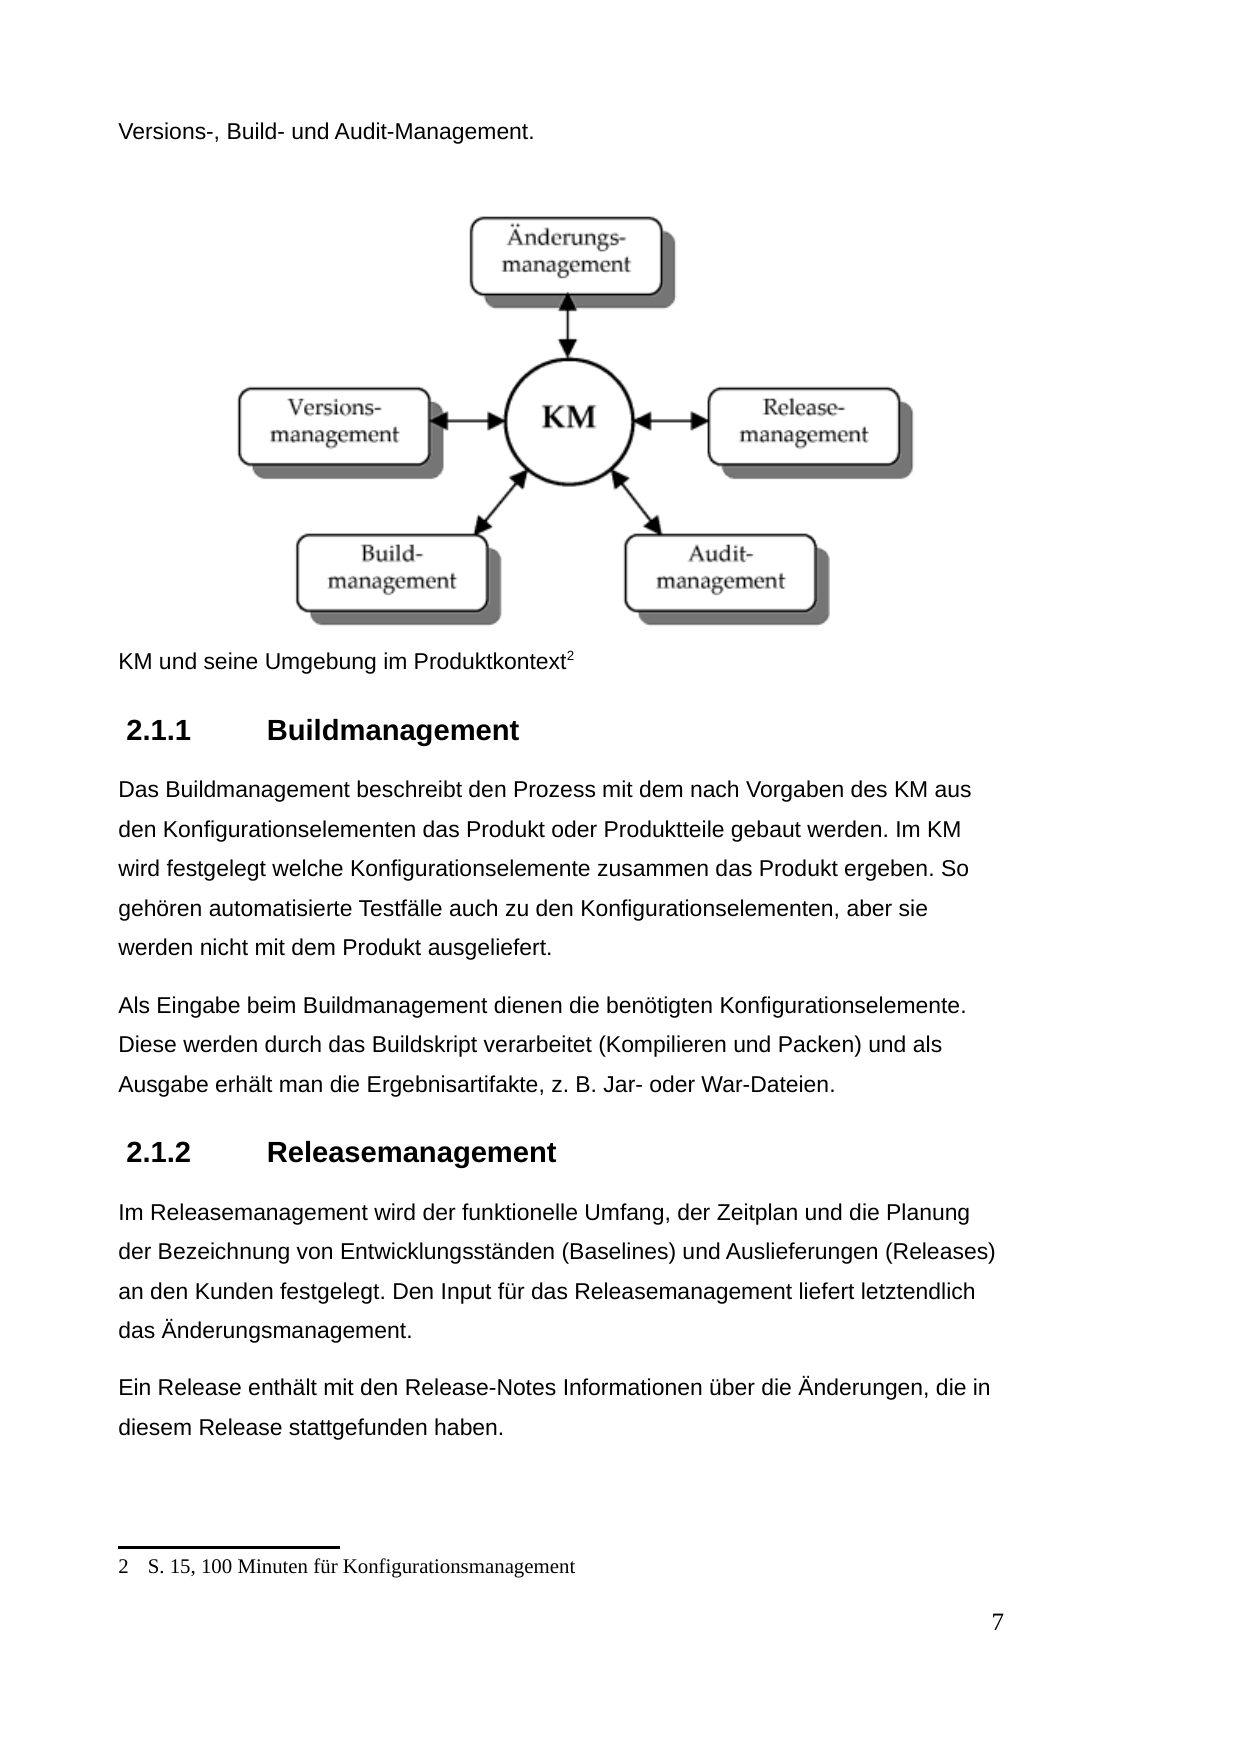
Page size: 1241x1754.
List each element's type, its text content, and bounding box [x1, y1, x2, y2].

text Versions-, Build- und Audit-Management. [118, 118, 1004, 144]
text Im Releasemanagement wird der funktionelle Umfang, der Zeitplan und die Planung der Bezeichnung von Entwicklungsständen (Baselines) und Auslieferungen (Releases) an den Kunden festgelegt. Den Input für das Releasemanagement liefert letztendlich das Änderungsmanagement. [118, 1199, 1004, 1343]
text Das Buildmanagement beschreibt den Prozess mit dem nach Vorgaben des KM aus den Konfigurationselementen das Produkt oder Produktteile gebaut werden. Im KM wird festgelegt welche Konfigurationselemente zusammen das Produkt ergeben. So gehören automatisierte Testfälle auch zu den Konfigurationselementen, aber sie werden nicht mit dem Produkt ausgeliefert. [118, 776, 1004, 961]
subtitle Buildmanagement [118, 713, 1004, 746]
text S. 15, 100 Minuten für Konfigurationsmanagement [118, 1553, 1004, 1578]
picture [167, 214, 955, 636]
text KM und seine Umgebung im Produktkontext [118, 636, 1004, 674]
subtitle Releasemanagement [118, 1135, 1004, 1168]
text Als Eingabe beim Buildmanagement dienen die benötigten Konfigurationselemente. Diese werden durch das Buildskript verarbeitet (Kompilieren und Packen) und als Ausgabe erhält man die Ergebnisartifakte, z. B. Jar- oder War-Dateien. [118, 992, 1004, 1097]
text Ein Release enthält mit den Release-Notes Informationen über die Änderungen, die in diesem Release stattgefunden haben. [118, 1374, 1004, 1440]
